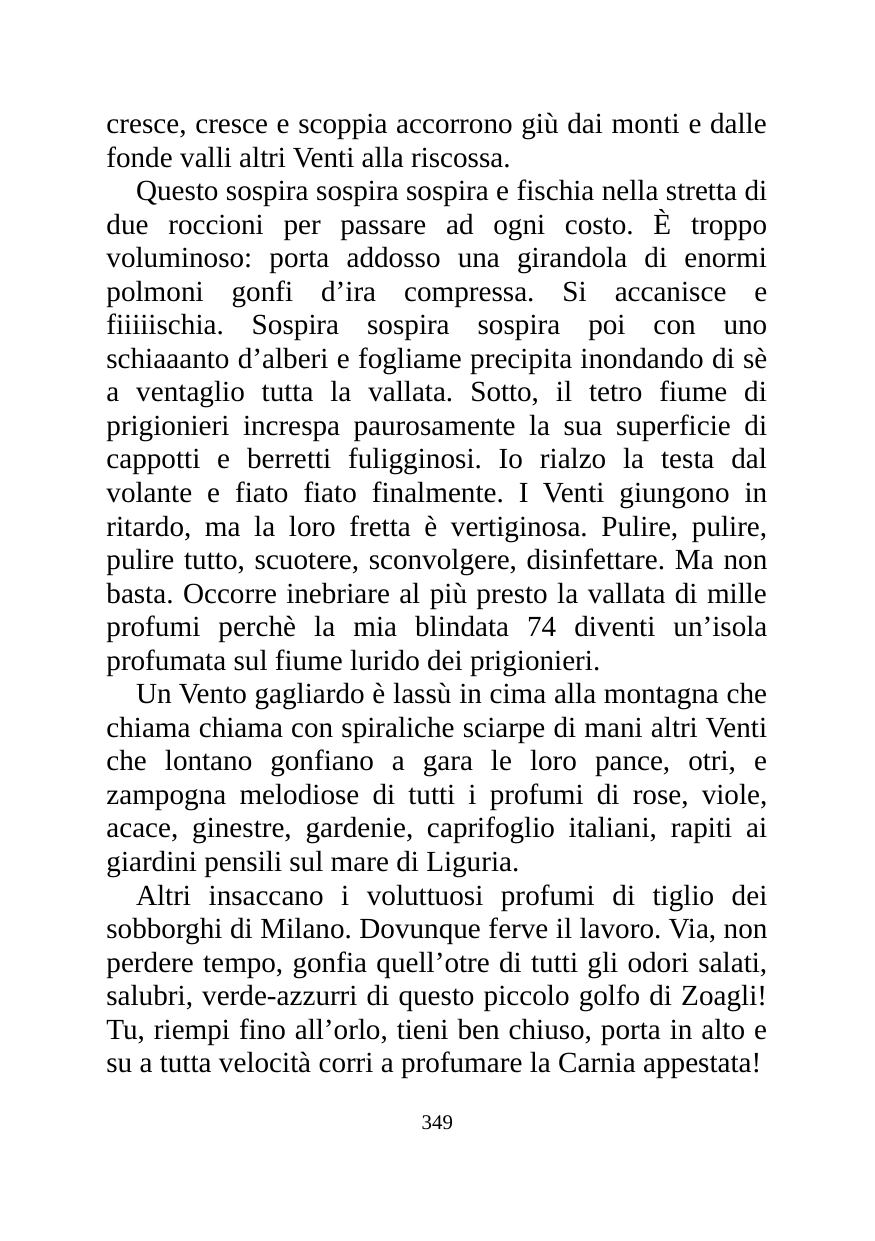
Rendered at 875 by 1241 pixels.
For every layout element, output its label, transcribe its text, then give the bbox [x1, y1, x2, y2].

text Un Vento gagliardo è lassù in cima alla montagna che chiama chiama con spiraliche sciarpe di mani altri Venti che lontano gonfiano a gara le loro pance, otri, e zampogna melodiose di tutti i profumi di rose, viole, acace, ginestre, gardenie, caprifoglio italiani, rapiti ai giardini pensili sul mare di Liguria. [106, 676, 768, 878]
text Altri insaccano i voluttuosi profumi di tiglio dei sobborghi di Milano. Dovunque ferve il lavoro. Via, non perdere tempo, gonfia quell’otre di tutti gli odori salati, salubri, verde-azzurri di questo piccolo golfo di Zoagli! Tu, riempi fino all’orlo, tieni ben chiuso, porta in alto e su a tutta velocità corri a profumare la Carnia appestata! [106, 878, 768, 1079]
text cresce, cresce e scoppia accorrono giù dai monti e dalle fonde valli altri Venti alla riscossa. [106, 106, 768, 173]
text Questo sospira sospira sospira e fischia nella stretta di due roccioni per passare ad ogni costo. È troppo voluminoso: porta addosso una girandola di enormi polmoni gonfi d’ira compressa. Si accanisce e fiiiiischia. Sospira sospira sospira poi con uno schiaaanto d’alberi e fogliame precipita inondando di sè a ventaglio tutta la vallata. Sotto, il tetro fiume di prigionieri increspa paurosamente la sua superficie di cappotti e berretti fuligginosi. Io rialzo la testa dal volante e fiato fiato finalmente. I Venti giungono in ritardo, ma la loro fretta è vertiginosa. Pulire, pulire, pulire tutto, scuotere, sconvolgere, disinfettare. Ma non basta. Occorre inebriare al più presto la vallata di mille profumi perchè la mia blindata 74 diventi un’isola profumata sul fiume lurido dei prigionieri. [106, 173, 768, 676]
